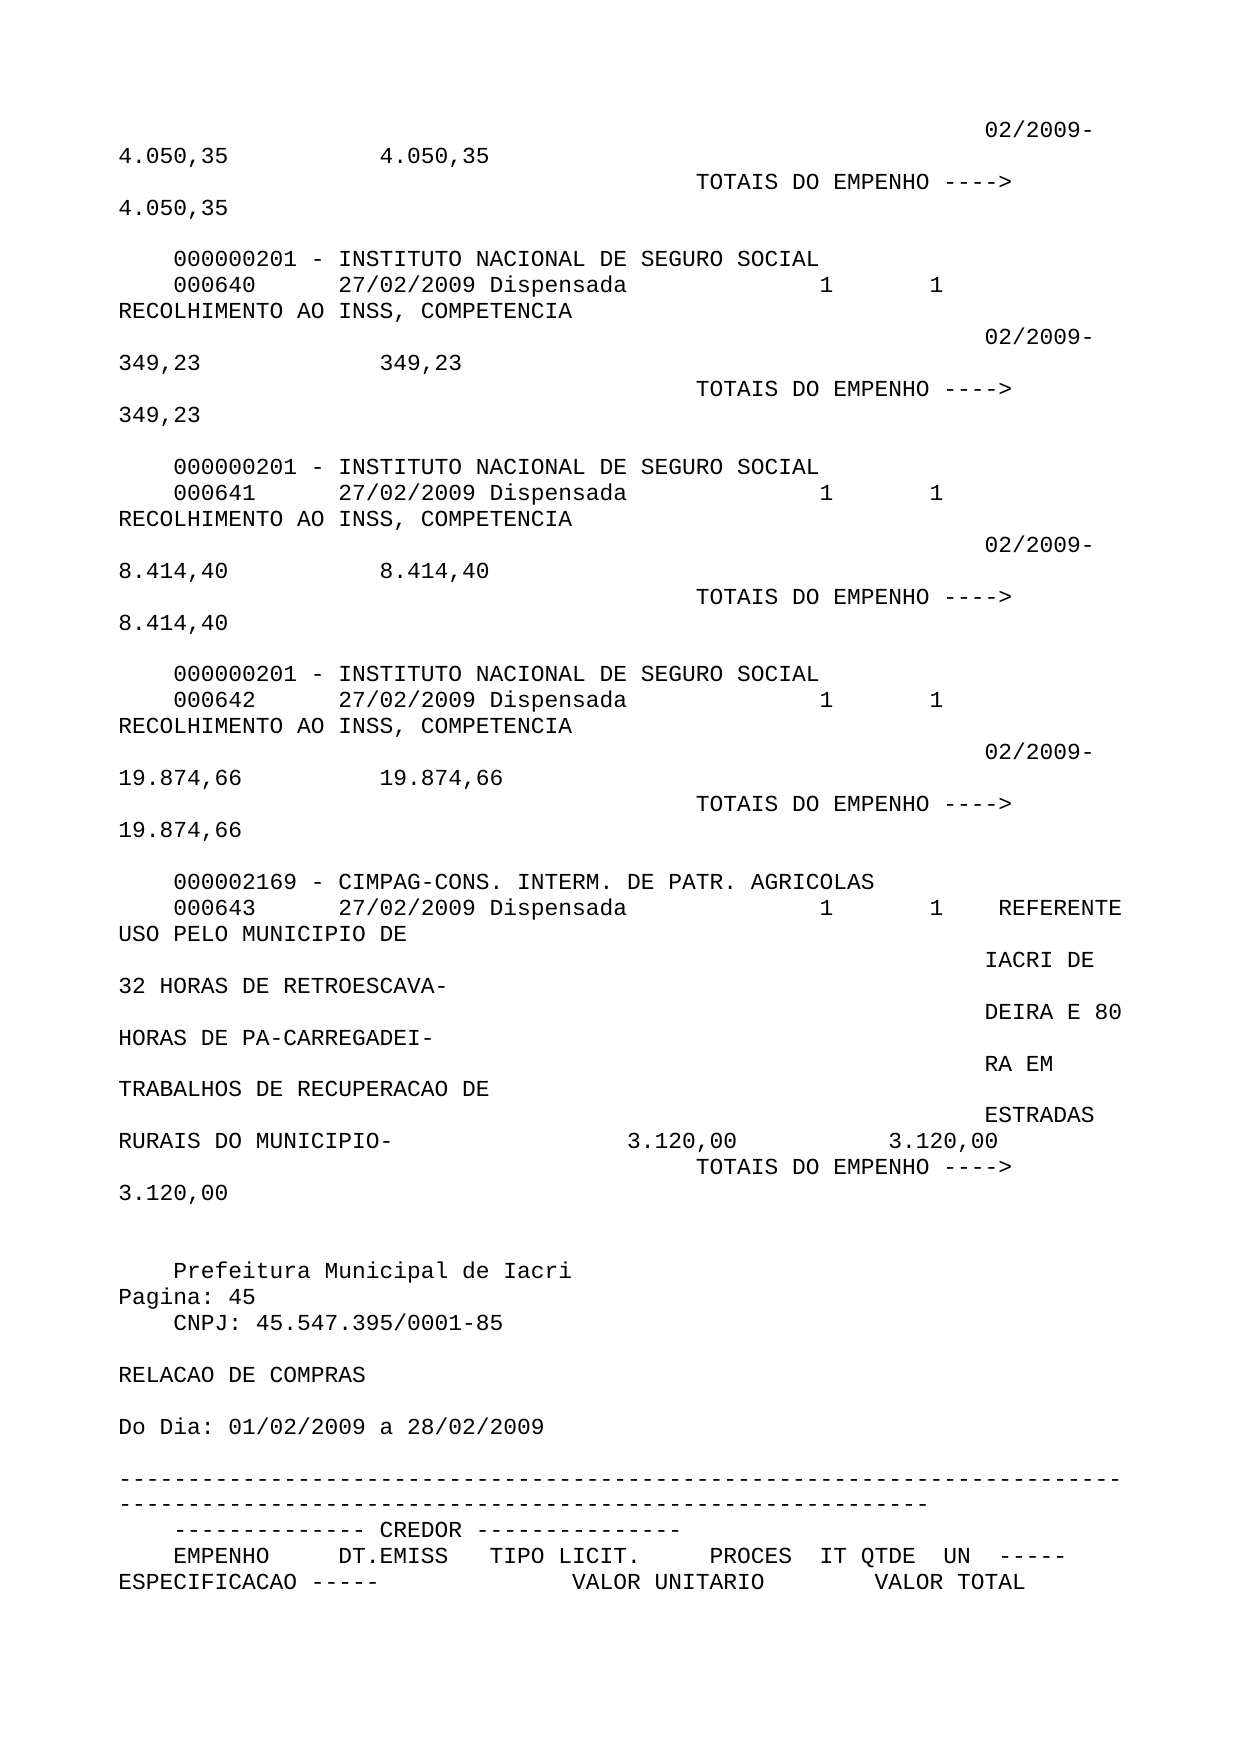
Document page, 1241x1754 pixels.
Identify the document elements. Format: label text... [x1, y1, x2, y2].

text ESTRADAS RURAIS DO MUNICIPIO- 3.120,00 3.120,00 [118, 1104, 1122, 1156]
text CNPJ: 45.547.395/0001-85 [118, 1311, 1122, 1337]
text -------------- CREDOR --------------- [118, 1519, 1122, 1545]
text TOTAIS DO EMPENHO ----> 349,23 [118, 377, 1122, 429]
text DEIRA E 80 HORAS DE PA-CARREGADEI- [118, 1000, 1122, 1052]
text 02/2009- 349,23 349,23 [118, 326, 1122, 377]
text 000642 27/02/2009 Dispensada 1 1 RECOLHIMENTO AO INSS, COMPETENCIA [118, 689, 1122, 741]
text TOTAIS DO EMPENHO ----> 8.414,40 [118, 585, 1122, 637]
text EMPENHO DT.EMISS TIPO LICIT. PROCES IT QTDE UN ----- ESPECIFICACAO ----- VALOR UNITARIO VALOR TOTAL [118, 1545, 1122, 1597]
text 02/2009- 19.874,66 19.874,66 [118, 741, 1122, 792]
text 000643 27/02/2009 Dispensada 1 1 REFERENTE USO PELO MUNICIPIO DE [118, 896, 1122, 948]
text ------------------------------------------------------------------------------------------------------------------------------------ [118, 1597, 1122, 1622]
text 000640 27/02/2009 Dispensada 1 1 RECOLHIMENTO AO INSS, COMPETENCIA [118, 274, 1122, 326]
text 02/2009- 4.050,35 4.050,35 [118, 118, 1122, 170]
text Prefeitura Municipal de Iacri Pagina: 45 [118, 1259, 1122, 1311]
text TOTAIS DO EMPENHO ----> 4.050,35 [118, 170, 1122, 222]
text 02/2009- 8.414,40 8.414,40 [118, 533, 1122, 585]
text 000000201 - INSTITUTO NACIONAL DE SEGURO SOCIAL [118, 248, 1122, 274]
text 000000201 - INSTITUTO NACIONAL DE SEGURO SOCIAL [118, 663, 1122, 689]
text ------------------------------------------------------------------------------------------------------------------------------------ [118, 1441, 1122, 1519]
text TOTAIS DO EMPENHO ----> 19.874,66 [118, 792, 1122, 844]
text Do Dia: 01/02/2009 a 28/02/2009 [118, 1389, 1122, 1441]
text RA EM TRABALHOS DE RECUPERACAO DE [118, 1052, 1122, 1104]
text 000002169 - CIMPAG-CONS. INTERM. DE PATR. AGRICOLAS [118, 870, 1122, 896]
text TOTAIS DO EMPENHO ----> 3.120,00 [118, 1156, 1122, 1207]
text IACRI DE 32 HORAS DE RETROESCAVA- [118, 948, 1122, 1000]
text 000000201 - INSTITUTO NACIONAL DE SEGURO SOCIAL [118, 455, 1122, 481]
text 000641 27/02/2009 Dispensada 1 1 RECOLHIMENTO AO INSS, COMPETENCIA [118, 481, 1122, 533]
text RELACAO DE COMPRAS [118, 1337, 1122, 1389]
